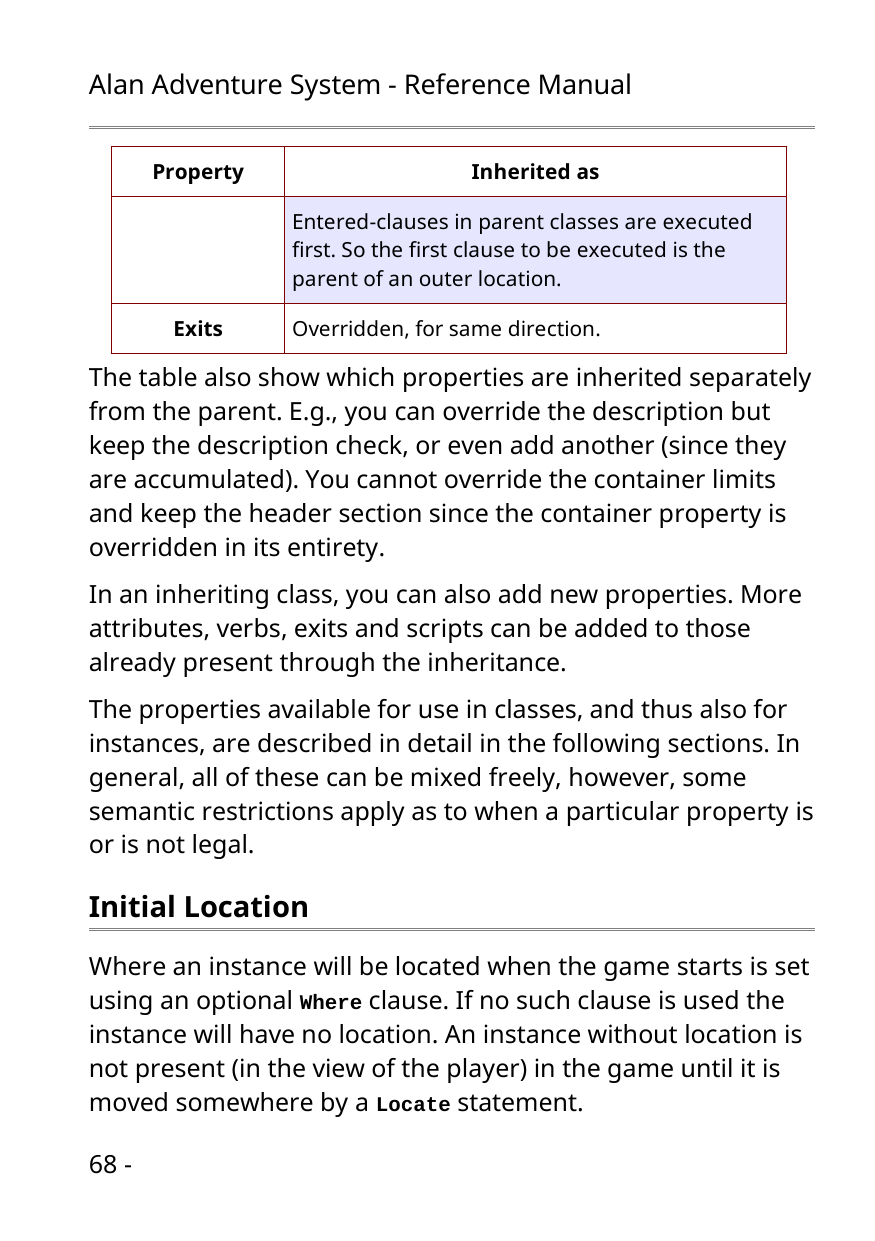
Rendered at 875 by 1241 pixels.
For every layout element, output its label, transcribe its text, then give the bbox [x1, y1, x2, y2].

text Where an instance will be located when the game starts is set using an optional Where clause. If no such clause is used the instance will have no location. An instance without location is not present (in the view of the player) in the game until it is moved somewhere by a Locate statement. [88, 949, 815, 1119]
text In an inheriting class, you can also add new properties. More attributes, verbs, exits and scripts can be added to those already present through the inheritance. [88, 577, 815, 679]
text The table also show which properties are inherited separately from the parent. E.g., you can override the description but keep the description check, or even add another (since they are accumulated). You cannot override the container limits and keep the header section since the container property is overridden in its entirety. [88, 360, 815, 564]
subtitle Initial Location [88, 887, 815, 931]
text The properties available for use in classes, and thus also for instances, are described in detail in the following sections. In general, all of these can be mixed freely, however, some semantic restrictions apply as to when a particular property is or is not legal. [88, 692, 815, 861]
table_cell Overridden, for same direction. [285, 304, 786, 353]
table_header Property [112, 147, 284, 196]
table_cell Entered-clauses in parent classes are executed first. So the first clause to be executed is the parent of an outer location. [285, 197, 786, 303]
table_cell Exits [112, 304, 284, 353]
table_cell [112, 197, 284, 303]
table_header Inherited as [285, 147, 786, 196]
